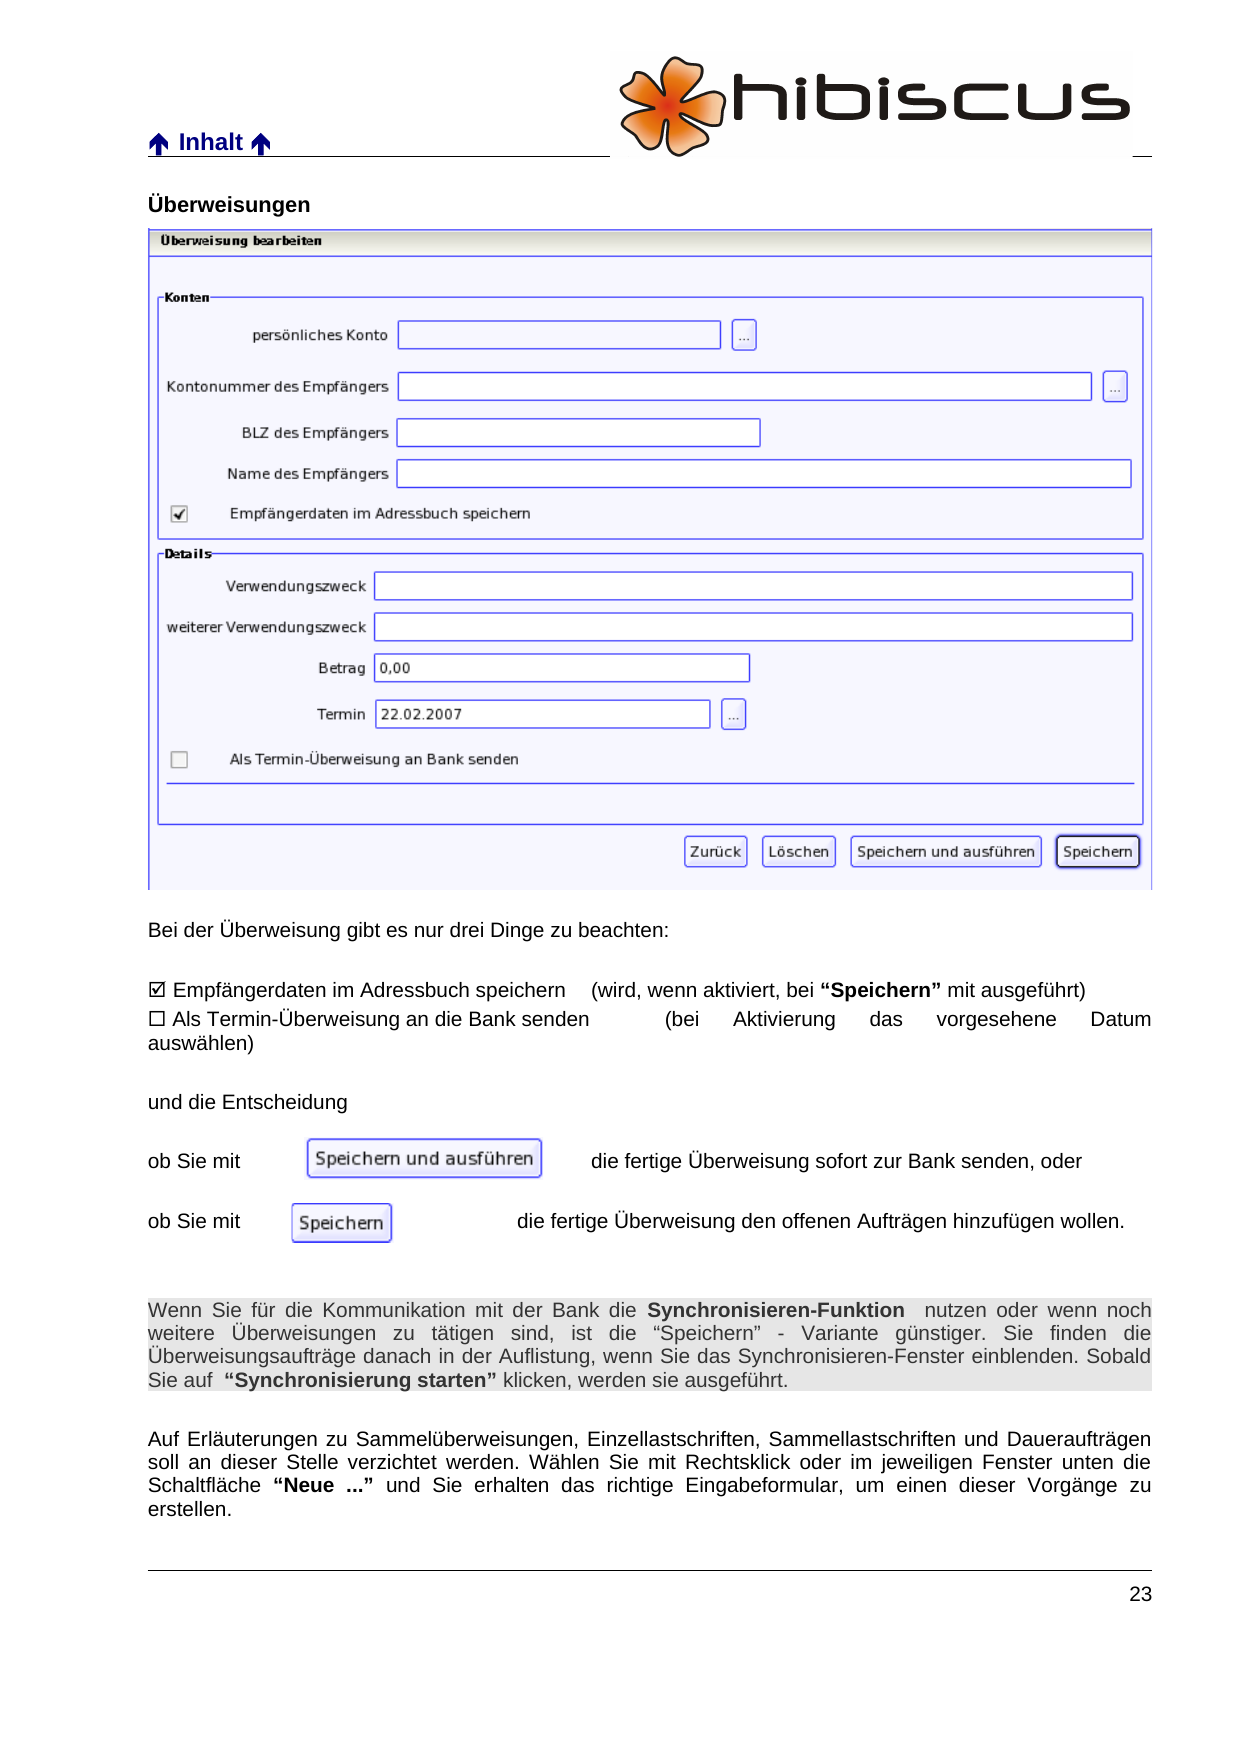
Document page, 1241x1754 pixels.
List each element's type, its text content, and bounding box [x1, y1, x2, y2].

text  Als Termin-Überweisung an die Bank senden (bei Aktivierung das vorgesehene Datum auswählen) [148, 1008, 1152, 1054]
text ob Sie mit [148, 1209, 291, 1233]
picture [610, 51, 1133, 159]
picture [147, 228, 1153, 890]
picture [304, 1137, 544, 1180]
text  Empfängerdaten im Adressbuch speichern (wird, wenn aktiviert, bei “Speichern” mit ausgeführt) [148, 978, 1152, 1002]
text ob Sie mit [148, 1150, 304, 1173]
subtitle Überweisungen [148, 192, 1152, 217]
text die fertige Überweisung sofort zur Bank senden, oder [544, 1150, 1152, 1173]
text und die Entscheidung [148, 1091, 1152, 1114]
text Auf Erläuterungen zu Sammelüberweisungen, Einzellastschriften, Sammellastschriften und Daueraufträgen soll an dieser Stelle verzichtet werden. Wählen Sie mit Rechtsklick oder im jeweiligen Fenster unten die Schaltfläche “Neue ...” und Sie erhalten das richtige Eingabeformular, um einen dieser Vorgänge zu erstellen. [148, 1428, 1152, 1521]
picture [291, 1203, 394, 1243]
text Bei der Überweisung gibt es nur drei Dinge zu beachten: [148, 919, 1152, 942]
text Wenn Sie für die Kommunikation mit der Bank die Synchronisieren-Funktion nutzen oder wenn noch weitere Überweisungen zu tätigen sind, ist die “Speichern” - Variante günstiger. Sie finden die Überweisungsaufträge danach in der Auflistung, wenn Sie das Synchronisieren-Fenster einblenden. Sobald Sie auf “Synchronisierung starten” klicken, werden sie ausgeführt. [148, 1298, 1152, 1391]
text die fertige Überweisung den offenen Aufträgen hinzufügen wollen. [394, 1209, 1152, 1233]
